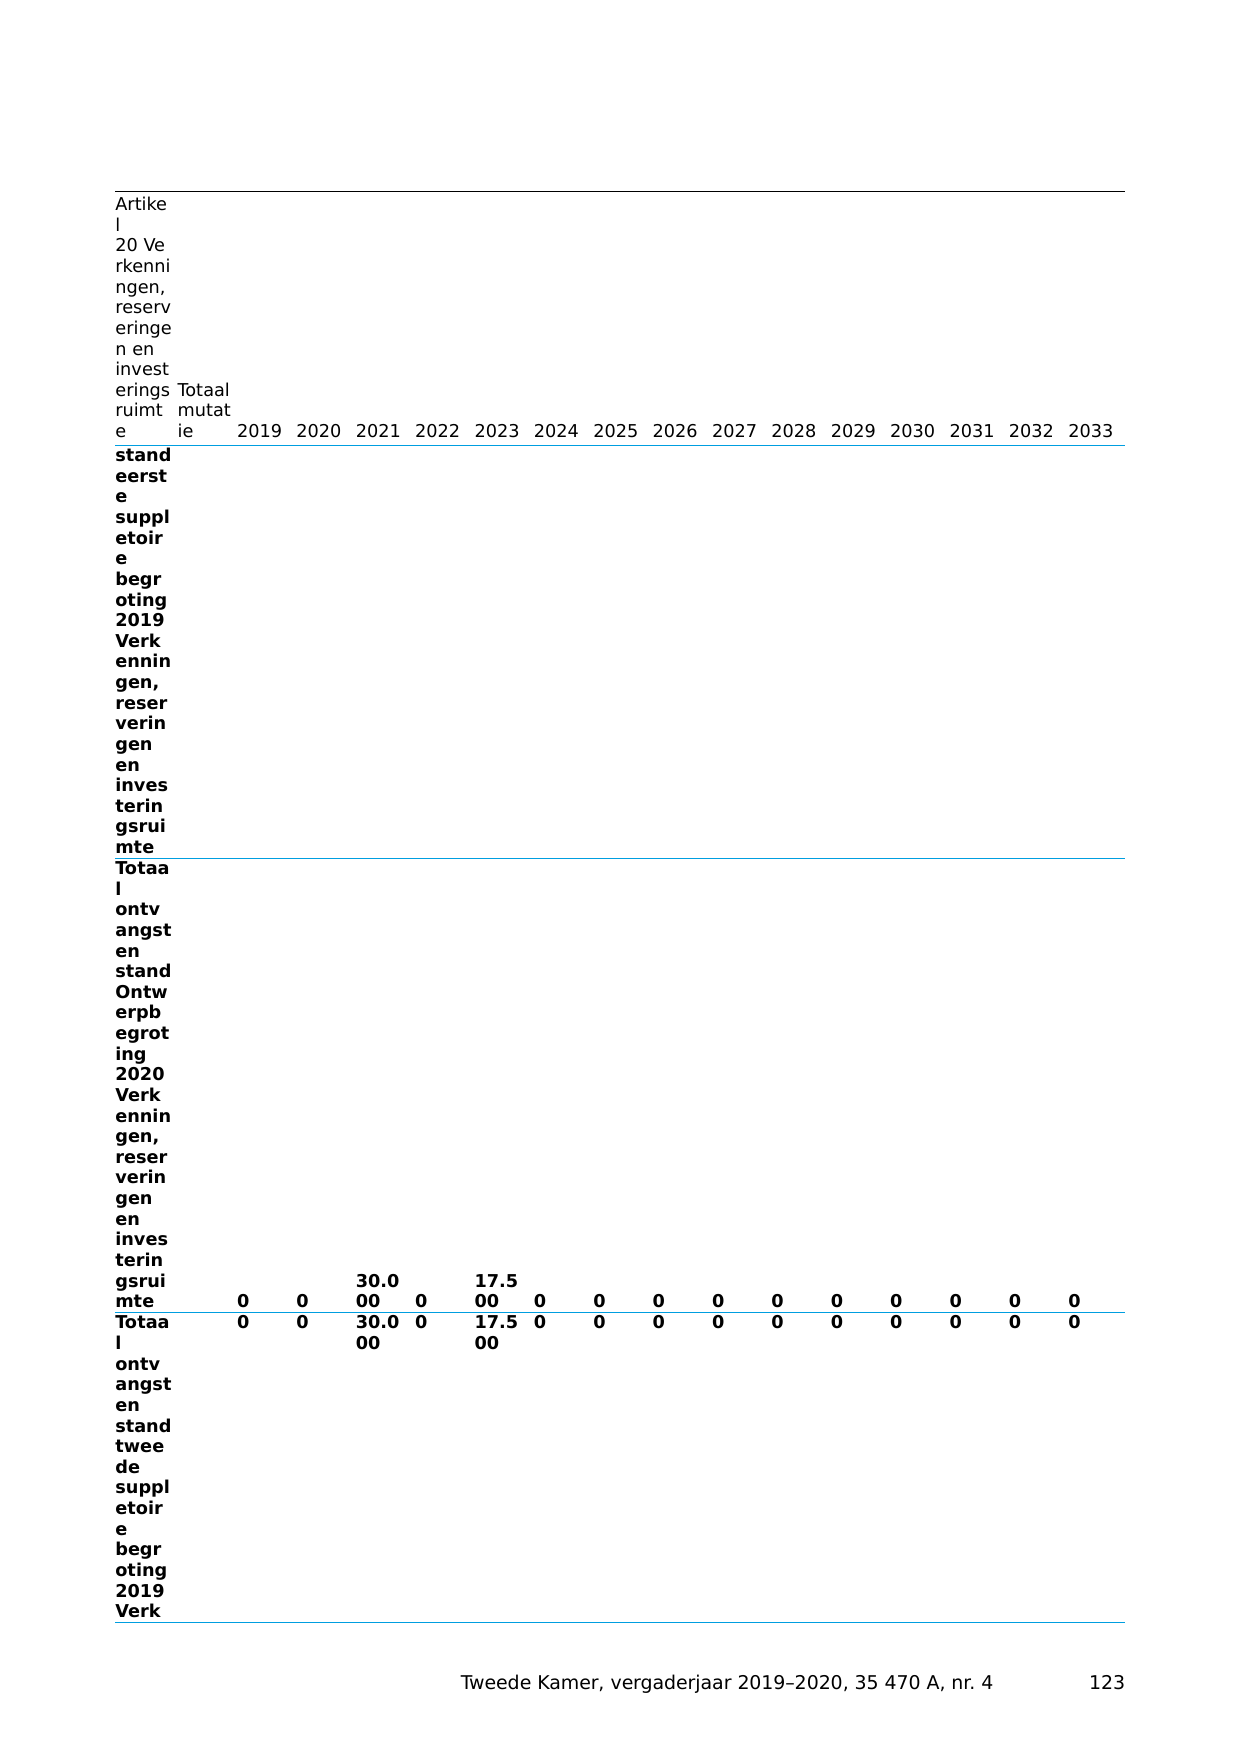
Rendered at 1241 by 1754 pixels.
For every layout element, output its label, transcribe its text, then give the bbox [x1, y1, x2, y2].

table_header 2032 [1006, 192, 1065, 444]
table_cell Totaal ontvangsten stand tweede suppletoire begroting 2019 Verk [115, 1313, 174, 1622]
table_cell [175, 446, 234, 858]
table_cell 17.500 [471, 859, 531, 1312]
table_cell 0 [1065, 1313, 1125, 1622]
table_cell 0 [650, 1313, 709, 1622]
table_header 2033 [1065, 192, 1125, 444]
table_cell 0 [768, 1313, 828, 1622]
table_cell 0 [590, 859, 649, 1312]
table_header 2031 [946, 192, 1006, 444]
table_cell 0 [887, 1313, 946, 1622]
table_cell 0 [412, 1313, 471, 1622]
table_cell [175, 1313, 234, 1622]
table_cell 0 [828, 859, 887, 1312]
table_cell stand eerste suppletoire begroting 2019 Verkenningen, reserveringen en investeringsruimte [115, 446, 174, 858]
table_header 2028 [768, 192, 828, 444]
table_cell [650, 446, 709, 858]
table_header Totaal mutatie [175, 192, 234, 444]
table_cell Totaal ontvangsten stand Ontwerpbegroting 2020 Verkenningen, reserveringen en investeringsruimte [115, 859, 174, 1312]
table_header 2023 [471, 192, 531, 444]
table_cell 0 [1065, 859, 1125, 1312]
table_cell [353, 446, 412, 858]
table_cell 0 [1006, 859, 1065, 1312]
table_cell [828, 446, 887, 858]
table_header 2020 [293, 192, 353, 444]
table_cell [175, 859, 234, 1312]
table_cell [1006, 446, 1065, 858]
table_cell [412, 446, 471, 858]
table_header 2025 [590, 192, 649, 444]
table_cell 0 [946, 859, 1006, 1312]
table_header 2030 [887, 192, 946, 444]
table_header Artikel 20 Verkenningen, reserveringen en investeringsruimte [115, 192, 174, 444]
table_header 2026 [650, 192, 709, 444]
table_cell 0 [650, 859, 709, 1312]
table_cell 0 [531, 859, 590, 1312]
table_header 2022 [412, 192, 471, 444]
table_cell [471, 446, 531, 858]
table_header 2021 [353, 192, 412, 444]
table_header 2019 [234, 192, 293, 444]
table_cell 0 [234, 859, 293, 1312]
table_cell [234, 446, 293, 858]
table_cell [531, 446, 590, 858]
table_cell 0 [412, 859, 471, 1312]
table_cell 0 [946, 1313, 1006, 1622]
table_cell [293, 446, 353, 858]
table_cell 0 [234, 1313, 293, 1622]
table_cell 0 [709, 859, 768, 1312]
table_header 2024 [531, 192, 590, 444]
table_cell [887, 446, 946, 858]
table_cell 0 [1006, 1313, 1065, 1622]
table_cell 0 [293, 1313, 353, 1622]
table_cell 0 [828, 1313, 887, 1622]
table_header 2027 [709, 192, 768, 444]
table_cell 17.500 [471, 1313, 531, 1622]
table_cell [590, 446, 649, 858]
table_header 2029 [828, 192, 887, 444]
table_cell 30.000 [353, 1313, 412, 1622]
table_cell [946, 446, 1006, 858]
table_cell 0 [590, 1313, 649, 1622]
table_cell [768, 446, 828, 858]
table_cell [709, 446, 768, 858]
table_cell 0 [887, 859, 946, 1312]
table_cell 0 [709, 1313, 768, 1622]
table_cell 0 [531, 1313, 590, 1622]
table_cell [1065, 446, 1125, 858]
table_cell 0 [293, 859, 353, 1312]
table_cell 30.000 [353, 859, 412, 1312]
table_cell 0 [768, 859, 828, 1312]
